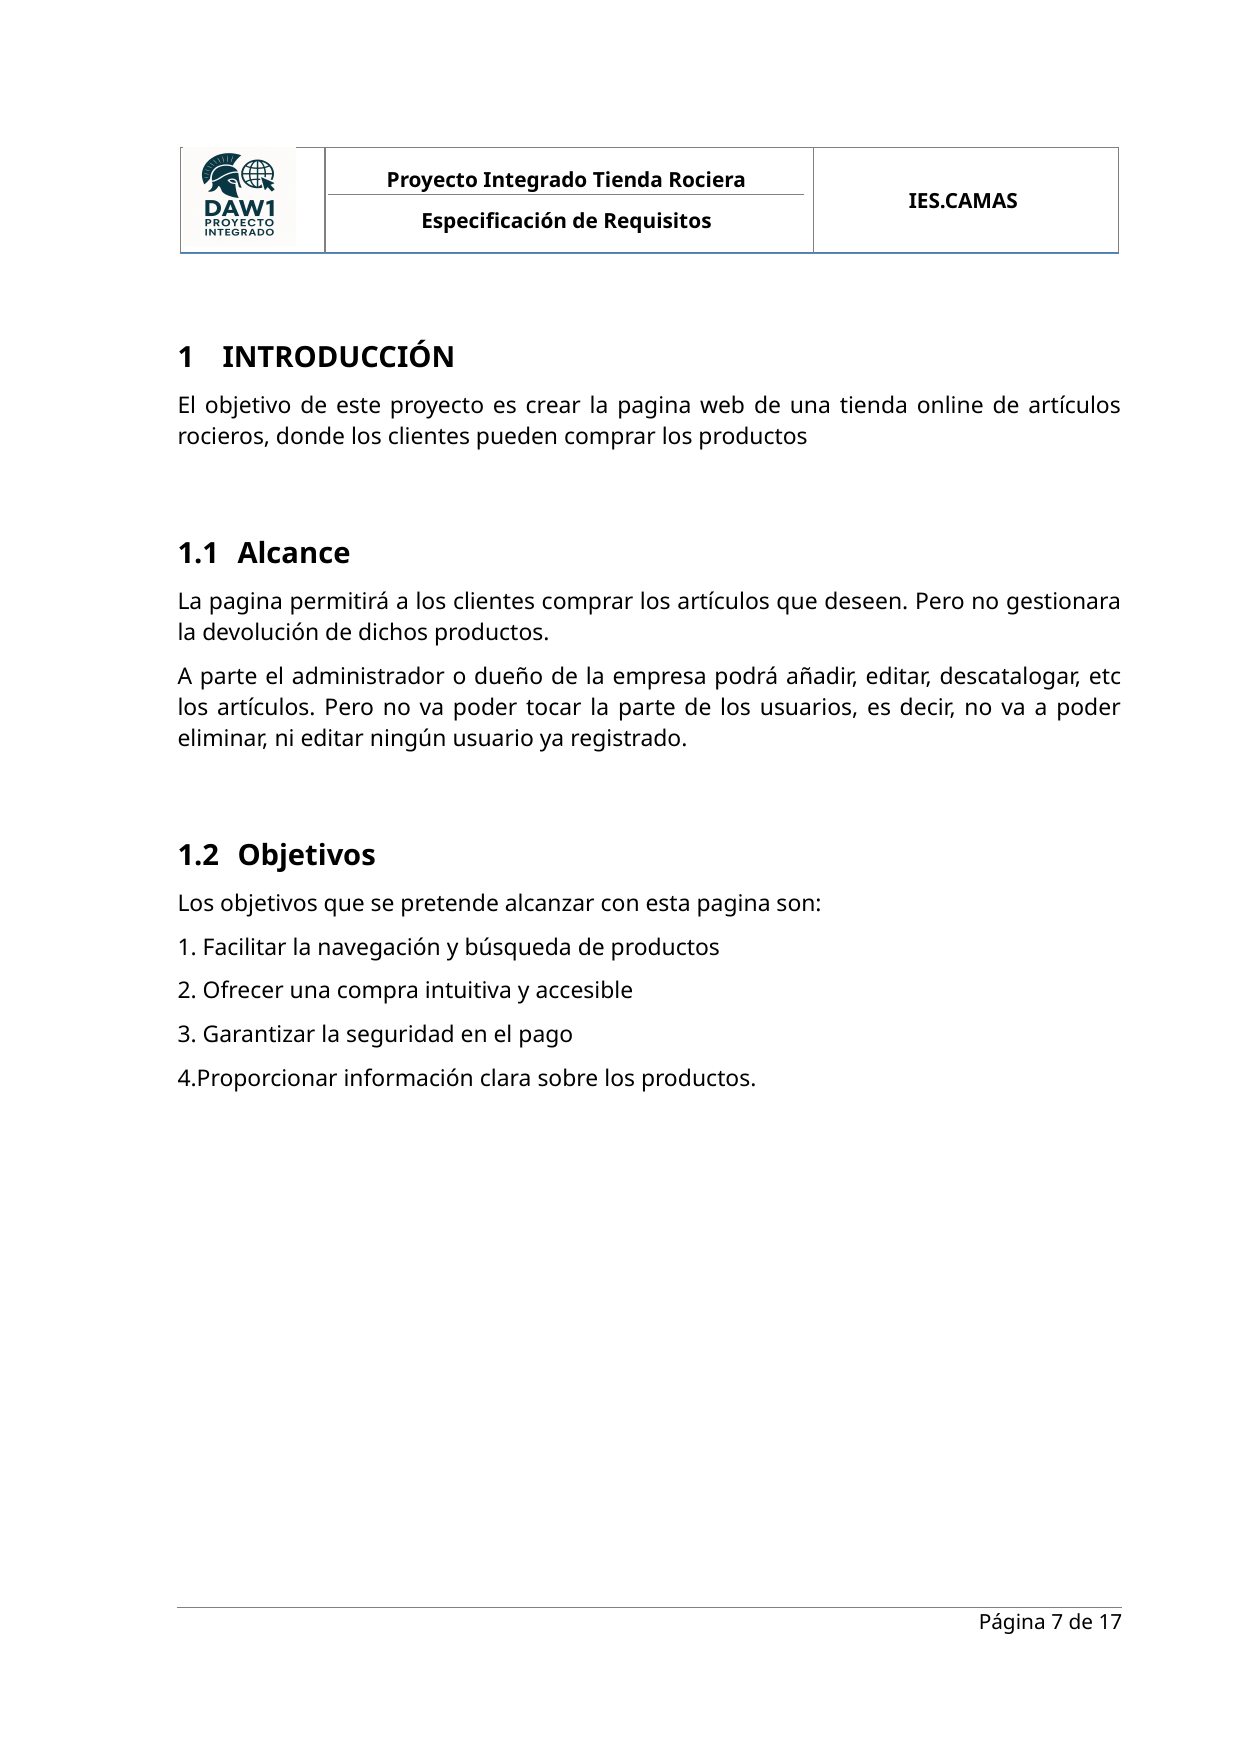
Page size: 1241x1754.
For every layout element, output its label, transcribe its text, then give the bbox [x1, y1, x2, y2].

text 2. Ofrecer una compra intuitiva y accesible [177, 974, 1122, 1006]
text El objetivo de este proyecto es crear la pagina web de una tienda online de artículos rocieros, donde los clientes pueden comprar los productos [177, 389, 1122, 451]
text A parte el administrador o dueño de la empresa podrá añadir, editar, descatalogar, etc los artículos. Pero no va poder tocar la parte de los usuarios, es decir, no va a poder eliminar, ni editar ningún usuario ya registrado. [177, 659, 1122, 753]
text Los objetivos que se pretende alcanzar con esta pagina son: [177, 887, 1122, 918]
text 3. Garantizar la seguridad en el pago [177, 1018, 1122, 1049]
text La pagina permitirá a los clientes comprar los artículos que deseen. Pero no gestionara la devolución de dichos productos. [177, 584, 1122, 647]
subtitle Objetivos [177, 834, 1122, 874]
subtitle Alcance [177, 532, 1122, 572]
text 4.Proporcionar información clara sobre los productos. [177, 1062, 1122, 1093]
subtitle INTRODUCCIÓN [177, 336, 1122, 376]
picture [183, 147, 296, 246]
text 1. Facilitar la navegación y búsqueda de productos [177, 931, 1122, 962]
